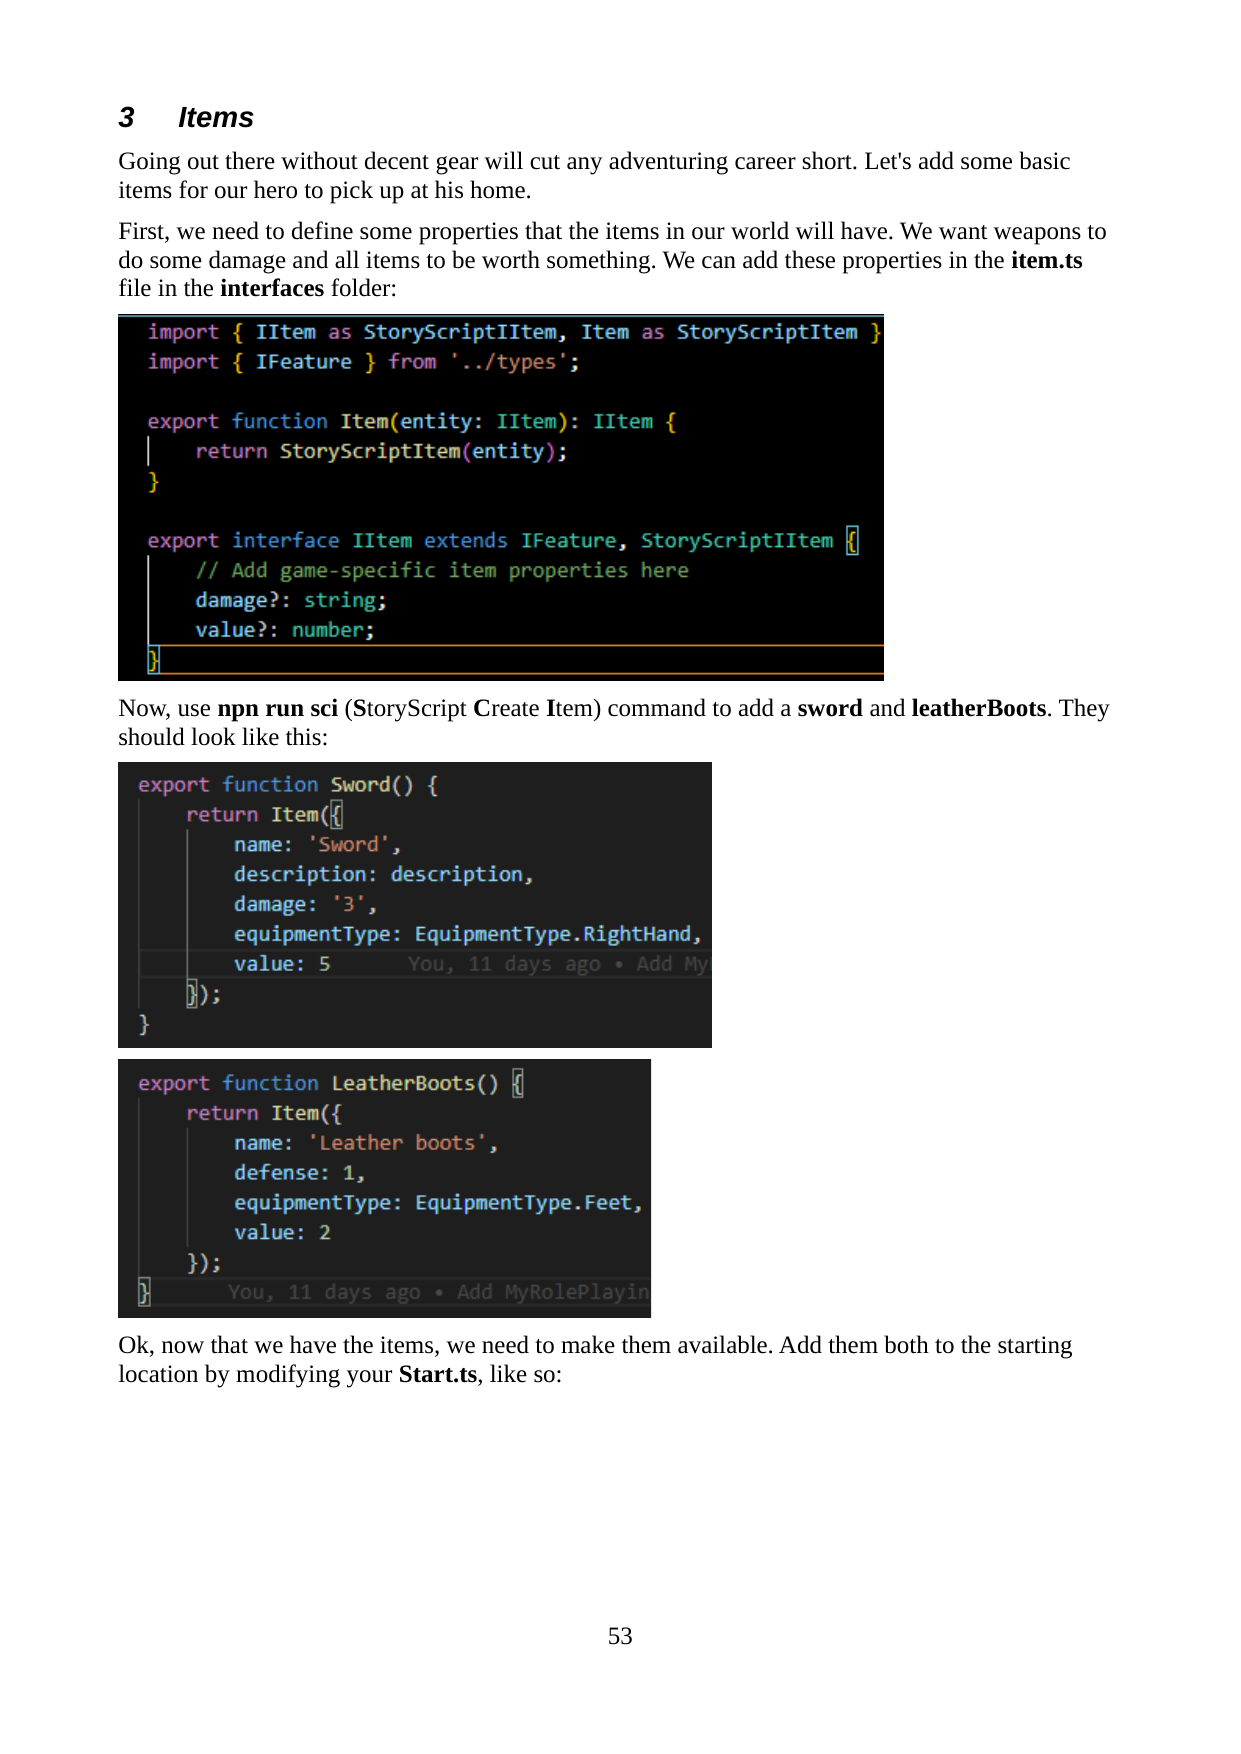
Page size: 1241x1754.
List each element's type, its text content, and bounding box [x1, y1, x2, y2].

text Going out there without decent gear will cut any adventuring career short. Let's add some basic items for our hero to pick up at his home. [118, 146, 1122, 203]
text Now, use npn run sci (StoryScript Create Item) command to add a sword and leatherBoots. They should look like this: [118, 693, 1122, 750]
text First, we need to define some properties that the items in our world will have. We want weapons to do some damage and all items to be worth something. We can add these properties in the item.ts file in the interfaces folder: [118, 216, 1122, 302]
subtitle Items [118, 100, 1122, 133]
text Ok, now that we have the items, we need to make them available. Add them both to the starting location by modifying your Start.ts, like so: [118, 1330, 1122, 1388]
